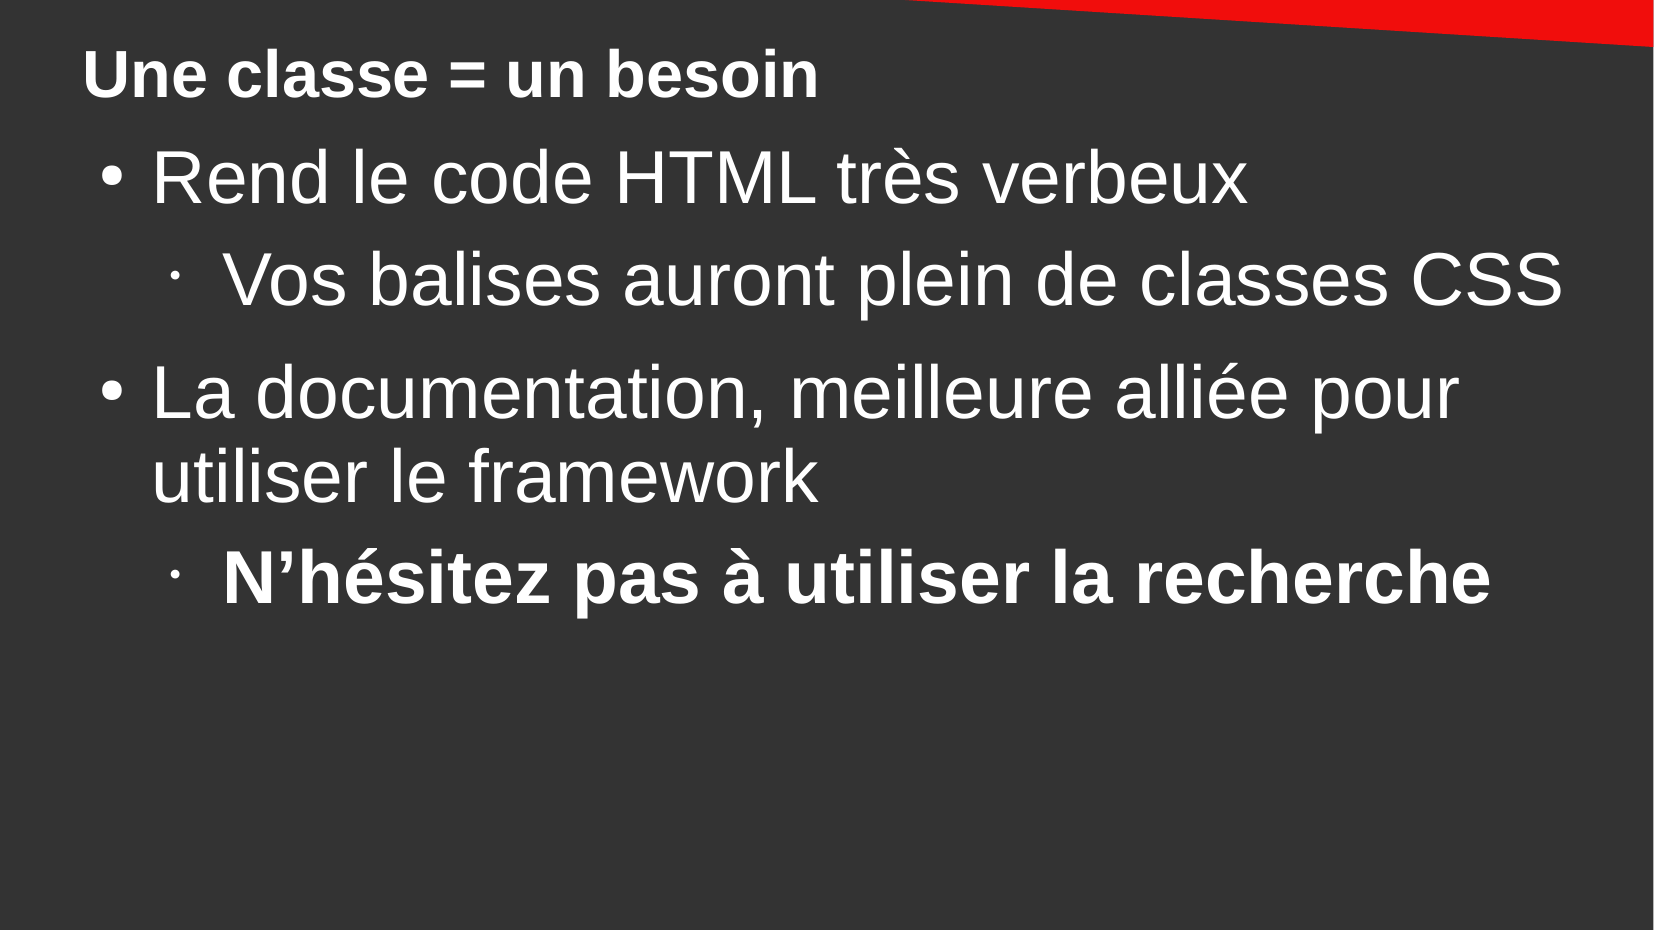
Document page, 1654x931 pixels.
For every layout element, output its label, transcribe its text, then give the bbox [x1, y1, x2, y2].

title Une classe = un besoin [82, 37, 1571, 114]
text_box [905, 0, 1654, 48]
list Rend le code HTML très verbeux Vos balises auront plein de classes CSS La documentation, meilleure alliée pour utiliser le framework N’hésitez pas à utiliser la recherche [80, 135, 1620, 733]
